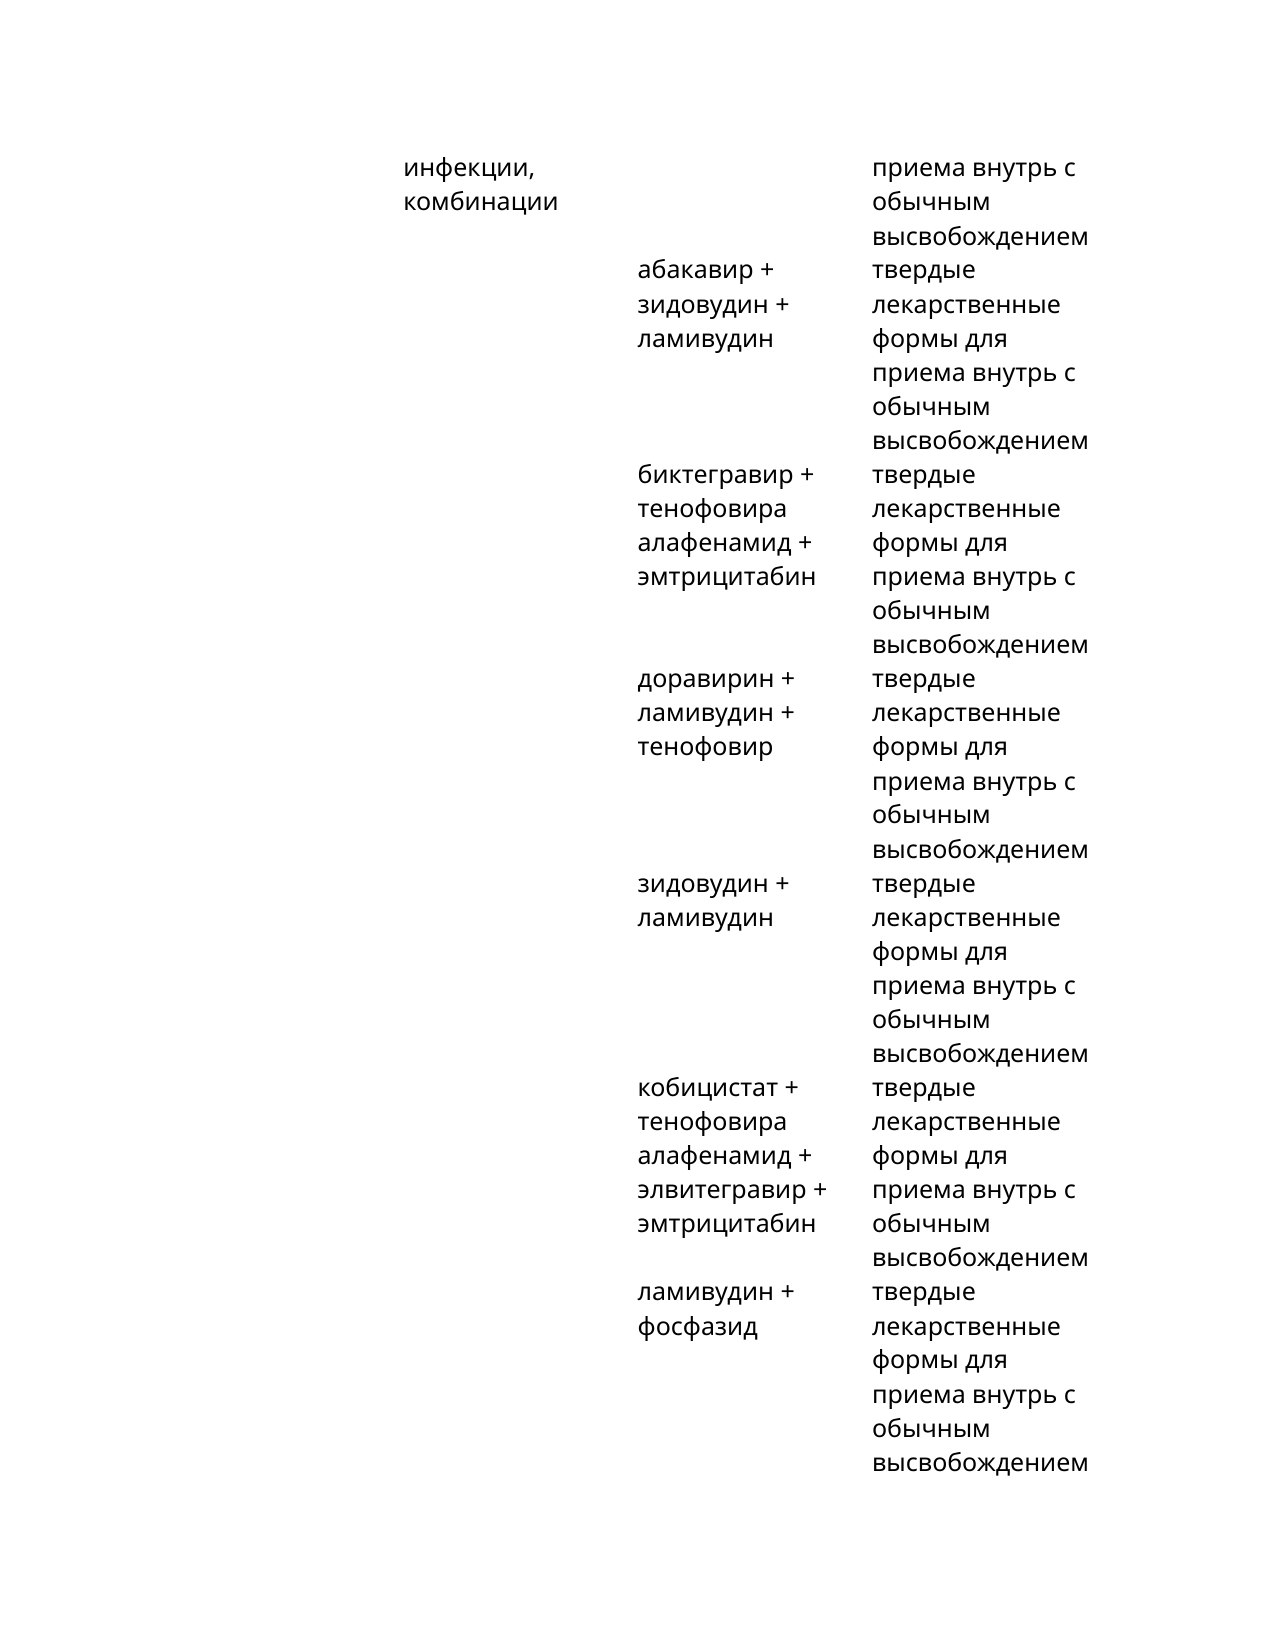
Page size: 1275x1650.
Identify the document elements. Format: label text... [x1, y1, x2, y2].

table_cell твердые лекарственные формы для приема внутрь с обычным высвобождением [872, 252, 1106, 457]
table_cell твердые лекарственные формы для приема внутрь с обычным высвобождением [872, 1274, 1106, 1478]
table_cell твердые лекарственные формы для приема внутрь с обычным высвобождением [872, 865, 1106, 1070]
table_cell биктегравир + тенофовира алафенамид + эмтрицитабин [638, 457, 872, 661]
table_cell [169, 150, 403, 1478]
table_cell доравирин + ламивудин + тенофовир [638, 661, 872, 865]
table_cell ламивудин + фосфазид [638, 1274, 872, 1478]
table_cell твердые лекарственные формы для приема внутрь с обычным высвобождением [872, 1070, 1106, 1274]
table_cell твердые лекарственные формы для приема внутрь с обычным высвобождением [872, 661, 1106, 865]
table_cell [638, 150, 872, 252]
table_cell зидовудин + ламивудин [638, 865, 872, 1070]
table_cell твердые лекарственные формы для приема внутрь с обычным высвобождением [872, 457, 1106, 661]
table_cell кобицистат + тенофовира алафенамид + элвитегравир + эмтрицитабин [638, 1070, 872, 1274]
table_cell абакавир + зидовудин + ламивудин [638, 252, 872, 457]
table_cell инфекции, комбинации [403, 150, 637, 1478]
table_cell приема внутрь с обычным высвобождением [872, 150, 1106, 252]
